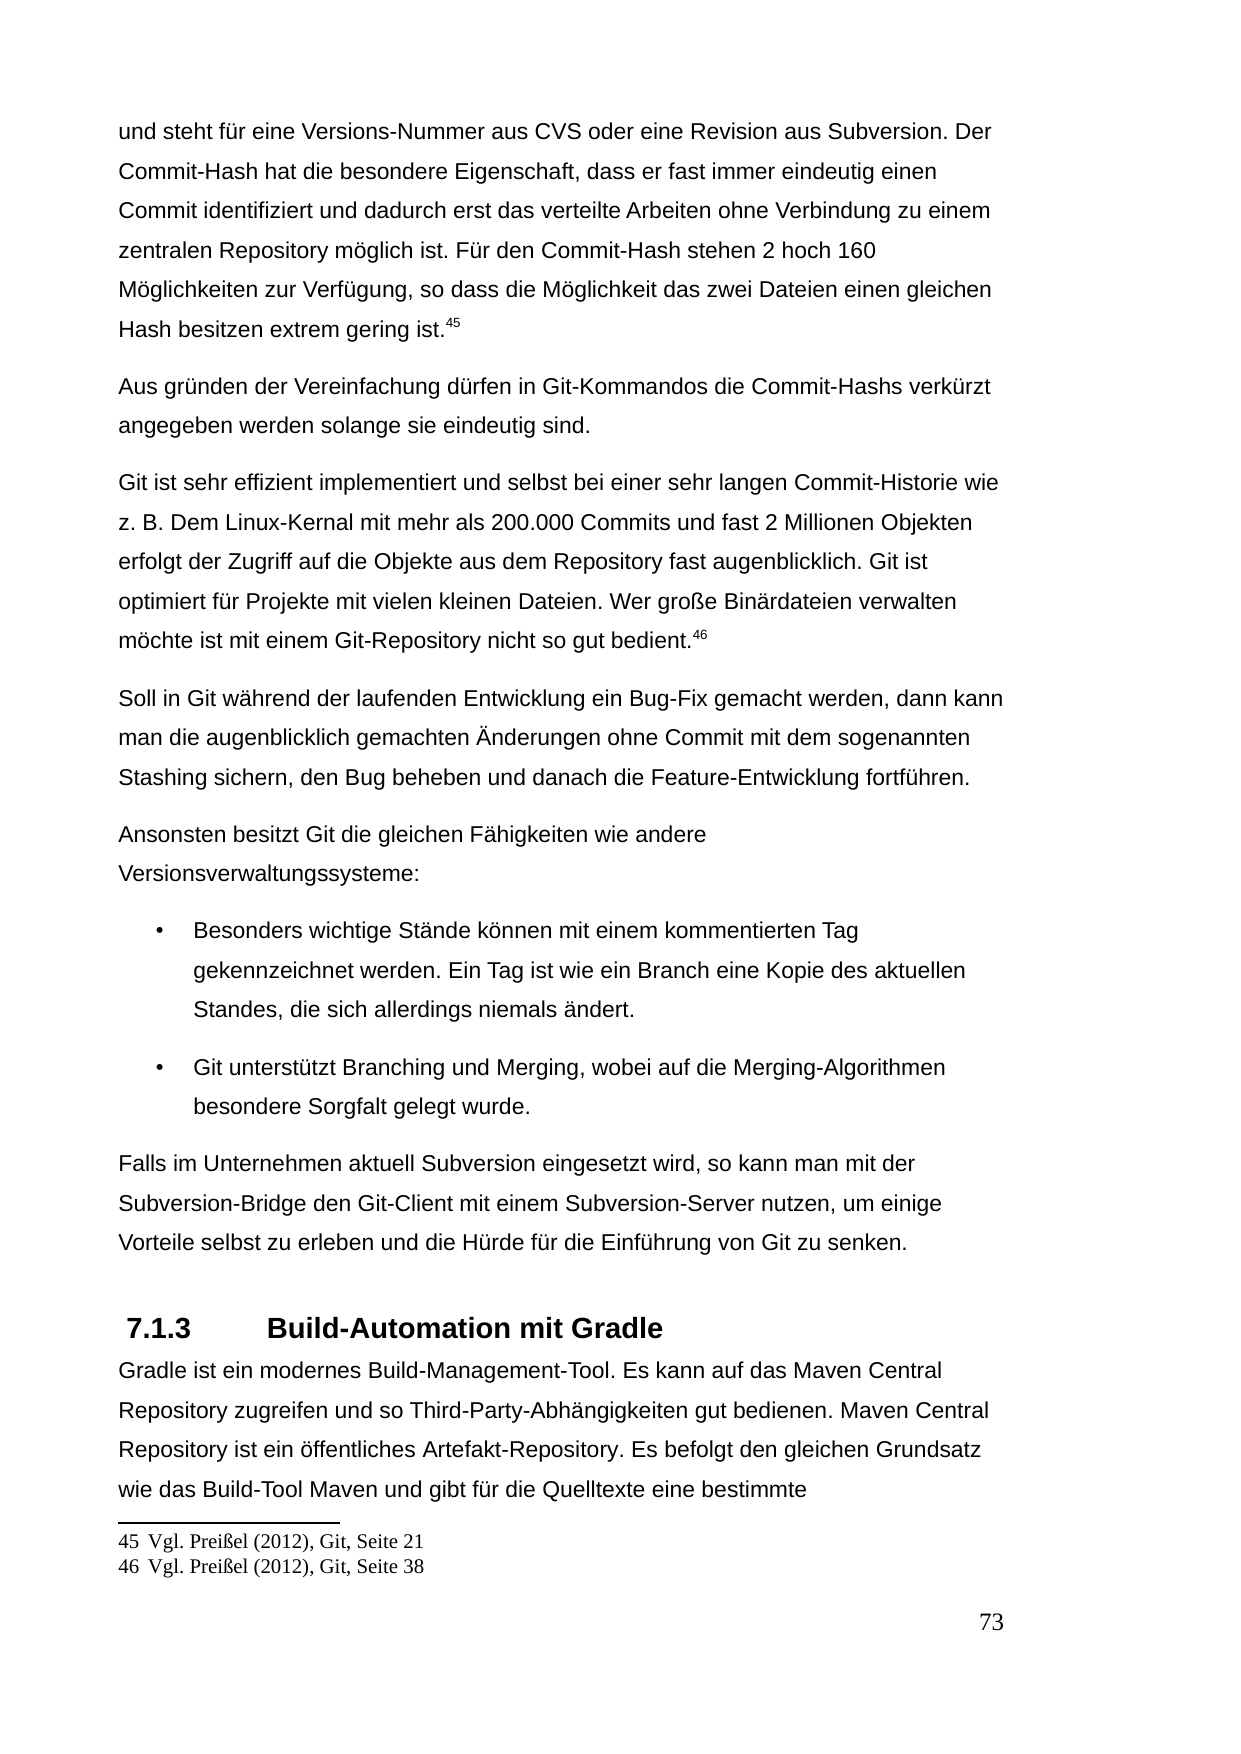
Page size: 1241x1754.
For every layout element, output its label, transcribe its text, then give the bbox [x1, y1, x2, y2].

list Besonders wichtige Stände können mit einem kommentierten Tag gekennzeichnet werden. Ein Tag ist wie ein Branch eine Kopie des aktuellen Standes, die sich allerdings niemals ändert. [156, 917, 1004, 1023]
text Soll in Git während der laufenden Entwicklung ein Bug-Fix gemacht werden, dann kann man die augenblicklich gemachten Änderungen ohne Commit mit dem sogenannten Stashing sichern, den Bug beheben und danach die Feature-Entwicklung fortführen. [118, 684, 1004, 790]
text Gradle ist ein modernes Build-Management-Tool. Es kann auf das Maven Central Repository zugreifen und so Third-Party-Abhängigkeiten gut bedienen. Maven Central Repository ist ein öffentliches Artefakt-Repository. Es befolgt den gleichen Grundsatz wie das Build-Tool Maven und gibt für die Quelltexte eine bestimmte [118, 1357, 1004, 1502]
text Git ist sehr effizient implementiert und selbst bei einer sehr langen Commit-Historie wie z. B. Dem Linux-Kernal mit mehr als 200.000 Commits und fast 2 Millionen Objekten erfolgt der Zugriff auf die Objekte aus dem Repository fast augenblicklich. Git ist optimiert für Projekte mit vielen kleinen Dateien. Wer große Binärdateien verwalten möchte ist mit einem Git-Repository nicht so gut bedient. [118, 469, 1004, 654]
text Falls im Unternehmen aktuell Subversion eingesetzt wird, so kann man mit der Subversion-Bridge den Git-Client mit einem Subversion-Server nutzen, um einige Vorteile selbst zu erleben und die Hürde für die Einführung von Git zu senken. [118, 1150, 1004, 1255]
subtitle Build-Automation mit Gradle [118, 1311, 1004, 1345]
list Git unterstützt Branching und Merging, wobei auf die Merging-Algorithmen besondere Sorgfalt gelegt wurde. [156, 1053, 1004, 1119]
text Aus gründen der Vereinfachung dürfen in Git-Kommandos die Commit-Hashs verkürzt angegeben werden solange sie eindeutig sind. [118, 373, 1004, 438]
text Vgl. Preißel (2012), Git, Seite 21 [118, 1529, 1004, 1553]
text Vgl. Preißel (2012), Git, Seite 38 [118, 1553, 1004, 1578]
text und steht für eine Versions-Nummer aus CVS oder eine Revision aus Subversion. Der Commit-Hash hat die besondere Eigenschaft, dass er fast immer eindeutig einen Commit identifiziert und dadurch erst das verteilte Arbeiten ohne Verbindung zu einem zentralen Repository möglich ist. Für den Commit-Hash stehen 2 hoch 160 Möglichkeiten zur Verfügung, so dass die Möglichkeit das zwei Dateien einen gleichen Hash besitzen extrem gering ist. [118, 118, 1004, 342]
text Ansonsten besitzt Git die gleichen Fähigkeiten wie andere Versionsverwaltungssysteme: [118, 821, 1004, 886]
